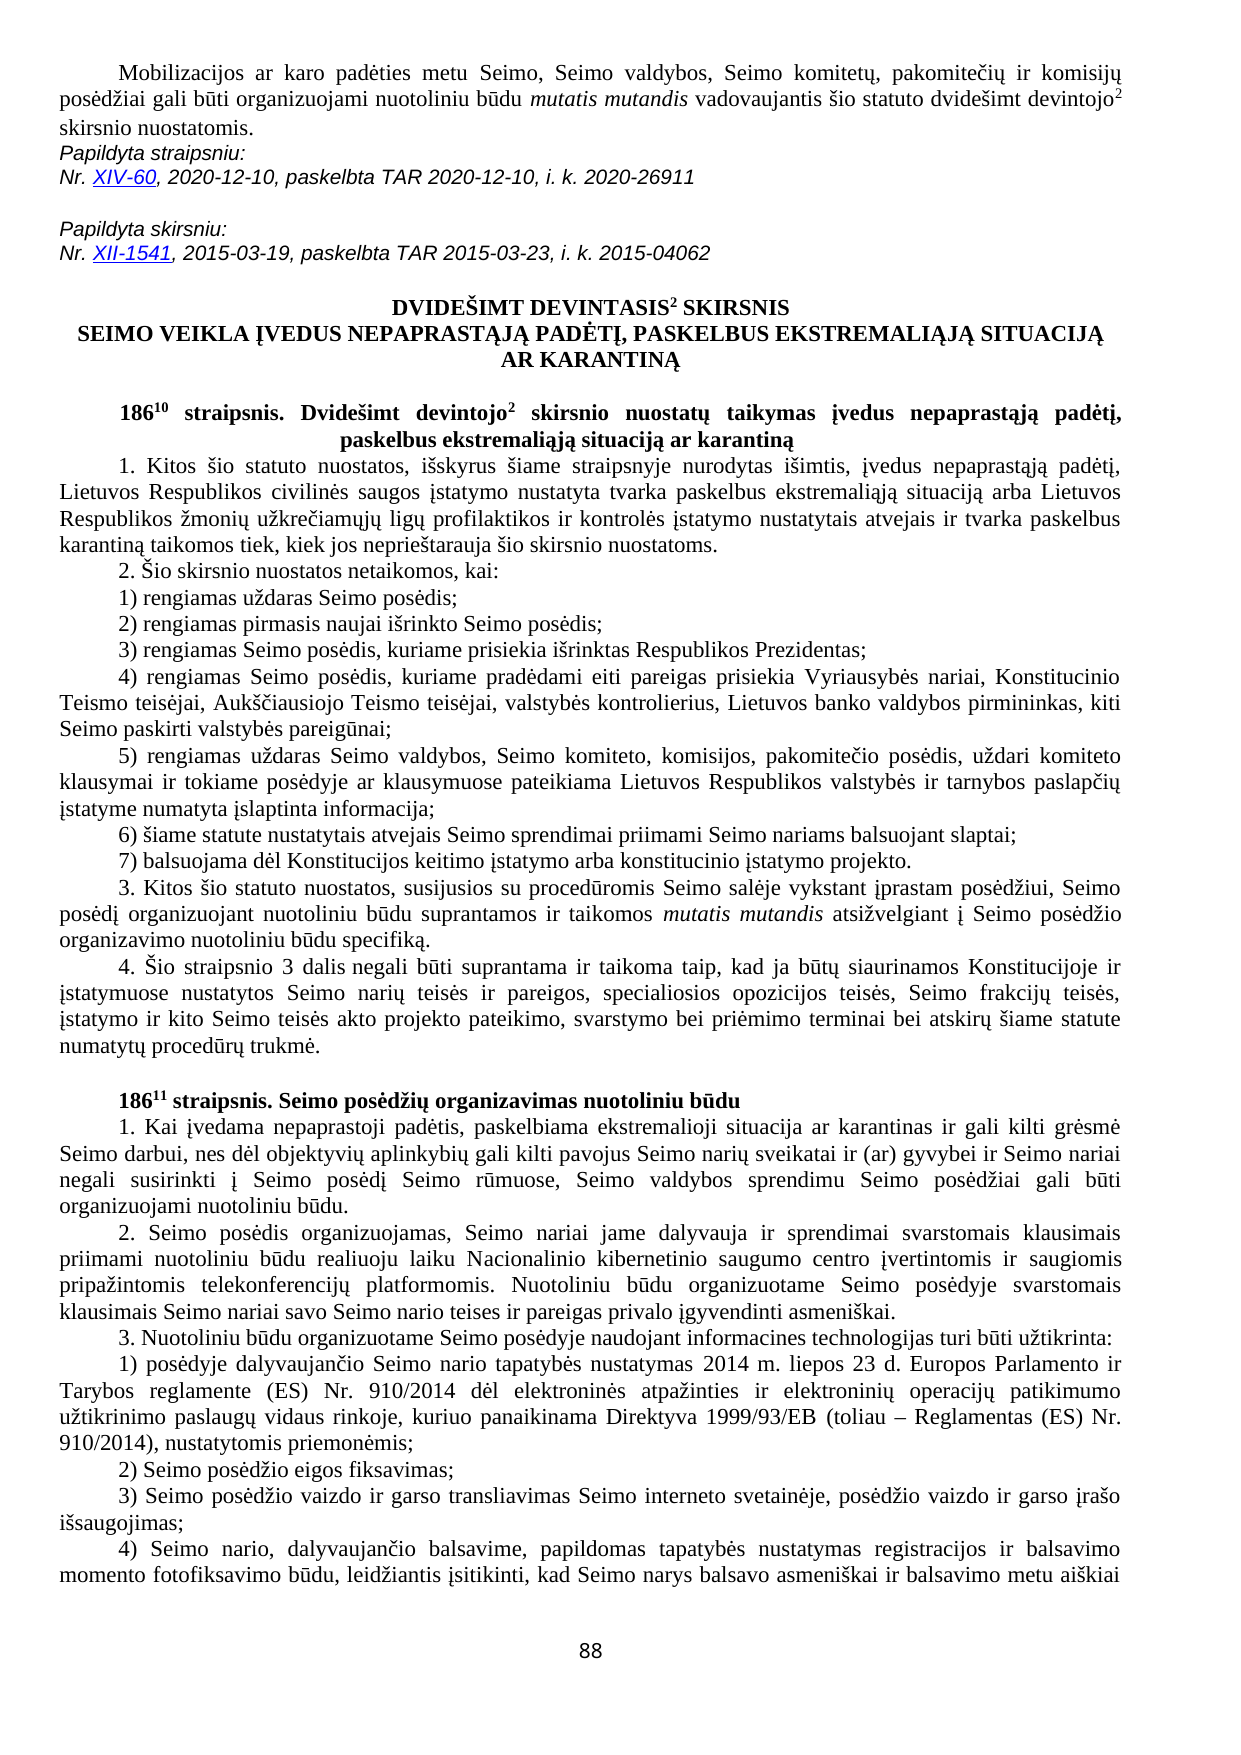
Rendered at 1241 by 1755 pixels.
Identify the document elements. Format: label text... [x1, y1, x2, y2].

text 6) šiame statute nustatytais atvejais Seimo sprendimai priimami Seimo nariams balsuojant slaptai; [59, 821, 1122, 847]
text 3. Nuotoliniu būdu organizuotame Seimo posėdyje naudojant informacines technologijas turi būti užtikrinta: [59, 1324, 1122, 1350]
text 2. Seimo posėdis organizuojamas, Seimo nariai jame dalyvauja ir sprendimai svarstomais klausimais priimami nuotoliniu būdu realiuoju laiku Nacionalinio kibernetinio saugumo centro įvertintomis ir saugiomis pripažintomis telekonferencijų platformomis. Nuotoliniu būdu organizuotame Seimo posėdyje svarstomais klausimais Seimo nariai savo Seimo nario teises ir pareigas privalo įgyvendinti asmeniškai. [59, 1219, 1122, 1324]
text DVIDEŠIMT DEVINTASIS2 SKIRSNIS [59, 294, 1122, 320]
text Mobilizacijos ar karo padėties metu Seimo, Seimo valdybos, Seimo komitetų, pakomitečių ir komisijų posėdžiai gali būti organizuojami nuotoliniu būdu mutatis mutandis vadovaujantis šio statuto dvidešimt devintojo2 skirsnio nuostatomis. [59, 59, 1122, 141]
text 1. Kai įvedama nepaprastoji padėtis, paskelbiama ekstremalioji situacija ar karantinas ir gali kilti grėsmė Seimo darbui, nes dėl objektyvių aplinkybių gali kilti pavojus Seimo narių sveikatai ir (ar) gyvybei ir Seimo nariai negali susirinkti į Seimo posėdį Seimo rūmuose, Seimo valdybos sprendimu Seimo posėdžiai gali būti organizuojami nuotoliniu būdu. [59, 1113, 1122, 1219]
text 4) Seimo nario, dalyvaujančio balsavime, papildomas tapatybės nustatymas registracijos ir balsavimo momento fotofiksavimo būdu, leidžiantis įsitikinti, kad Seimo narys balsavo asmeniškai ir balsavimo metu aiškiai [59, 1535, 1122, 1588]
text 2. Šio skirsnio nuostatos netaikomos, kai: [59, 557, 1122, 584]
text 4. Šio straipsnio 3 dalis negali būti suprantama ir taikoma taip, kad ja būtų siaurinamos Konstitucijoje ir įstatymuose nustatytos Seimo narių teisės ir pareigos, specialiosios opozicijos teisės, Seimo frakcijų teisės, įstatymo ir kito Seimo teisės akto projekto pateikimo, svarstymo bei priėmimo terminai bei atskirų šiame statute numatytų procedūrų trukmė. [59, 953, 1122, 1058]
text 1. Kitos šio statuto nuostatos, išskyrus šiame straipsnyje nurodytas išimtis, įvedus nepaprastąją padėtį, Lietuvos Respublikos civilinės saugos įstatymo nustatyta tvarka paskelbus ekstremaliąją situaciją arba Lietuvos Respublikos žmonių užkrečiamųjų ligų profilaktikos ir kontrolės įstatymo nustatytais atvejais ir tvarka paskelbus karantiną taikomos tiek, kiek jos neprieštarauja šio skirsnio nuostatoms. [59, 452, 1122, 557]
text 5) rengiamas uždaras Seimo valdybos, Seimo komiteto, komisijos, pakomitečio posėdis, uždari komiteto klausymai ir tokiame posėdyje ar klausymuose pateikiama Lietuvos Respublikos valstybės ir tarnybos paslapčių įstatyme numatyta įslaptinta informacija; [59, 742, 1122, 821]
text 4) rengiamas Seimo posėdis, kuriame pradėdami eiti pareigas prisiekia Vyriausybės nariai, Konstitucinio Teismo teisėjai, Aukščiausiojo Teismo teisėjai, valstybės kontrolierius, Lietuvos banko valdybos pirmininkas, kiti Seimo paskirti valstybės pareigūnai; [59, 663, 1122, 742]
text Nr. XIV-60, 2020-12-10, paskelbta TAR 2020-12-10, i. k. 2020-26911 [59, 164, 1122, 188]
text 18610 straipsnis. Dvidešimt devintojo2 skirsnio nuostatų taikymas įvedus nepaprastąją padėtį, paskelbus ekstremaliąją situaciją ar karantiną [119, 399, 1122, 452]
text 2) rengiamas pirmasis naujai išrinkto Seimo posėdis; [59, 610, 1122, 636]
text 1) rengiamas uždaras Seimo posėdis; [59, 584, 1122, 610]
text 3. Kitos šio statuto nuostatos, susijusios su procedūromis Seimo salėje vykstant įprastam posėdžiui, Seimo posėdį organizuojant nuotoliniu būdu suprantamos ir taikomos mutatis mutandis atsižvelgiant į Seimo posėdžio organizavimo nuotoliniu būdu specifiką. [59, 874, 1122, 953]
text 1) posėdyje dalyvaujančio Seimo nario tapatybės nustatymas 2014 m. liepos 23 d. Europos Parlamento ir Tarybos reglamente (ES) Nr. 910/2014 dėl elektroninės atpažinties ir elektroninių operacijų patikimumo užtikrinimo paslaugų vidaus rinkoje, kuriuo panaikinama Direktyva 1999/93/EB (toliau – Reglamentas (ES) Nr. 910/2014), nustatytomis priemonėmis; [59, 1350, 1122, 1456]
text 2) Seimo posėdžio eigos fiksavimas; [59, 1456, 1122, 1482]
text 3) rengiamas Seimo posėdis, kuriame prisiekia išrinktas Respublikos Prezidentas; [59, 636, 1122, 663]
text 18611 straipsnis. Seimo posėdžių organizavimas nuotoliniu būdu [59, 1087, 1122, 1113]
text 7) balsuojama dėl Konstitucijos keitimo įstatymo arba konstitucinio įstatymo projekto. [59, 847, 1122, 874]
text Papildyta skirsniu: [59, 217, 1122, 241]
text Nr. XII-1541, 2015-03-19, paskelbta TAR 2015-03-23, i. k. 2015-04062 [59, 241, 1122, 265]
text Papildyta straipsniu: [59, 141, 1122, 164]
text seimo veikla ĮVEDUS nepaprastąją padėtį, paskelbus EKSTREMALIĄJĄ SITUACIJĄ ar karantiną [59, 320, 1122, 373]
text 3) Seimo posėdžio vaizdo ir garso transliavimas Seimo interneto svetainėje, posėdžio vaizdo ir garso įrašo išsaugojimas; [59, 1482, 1122, 1535]
